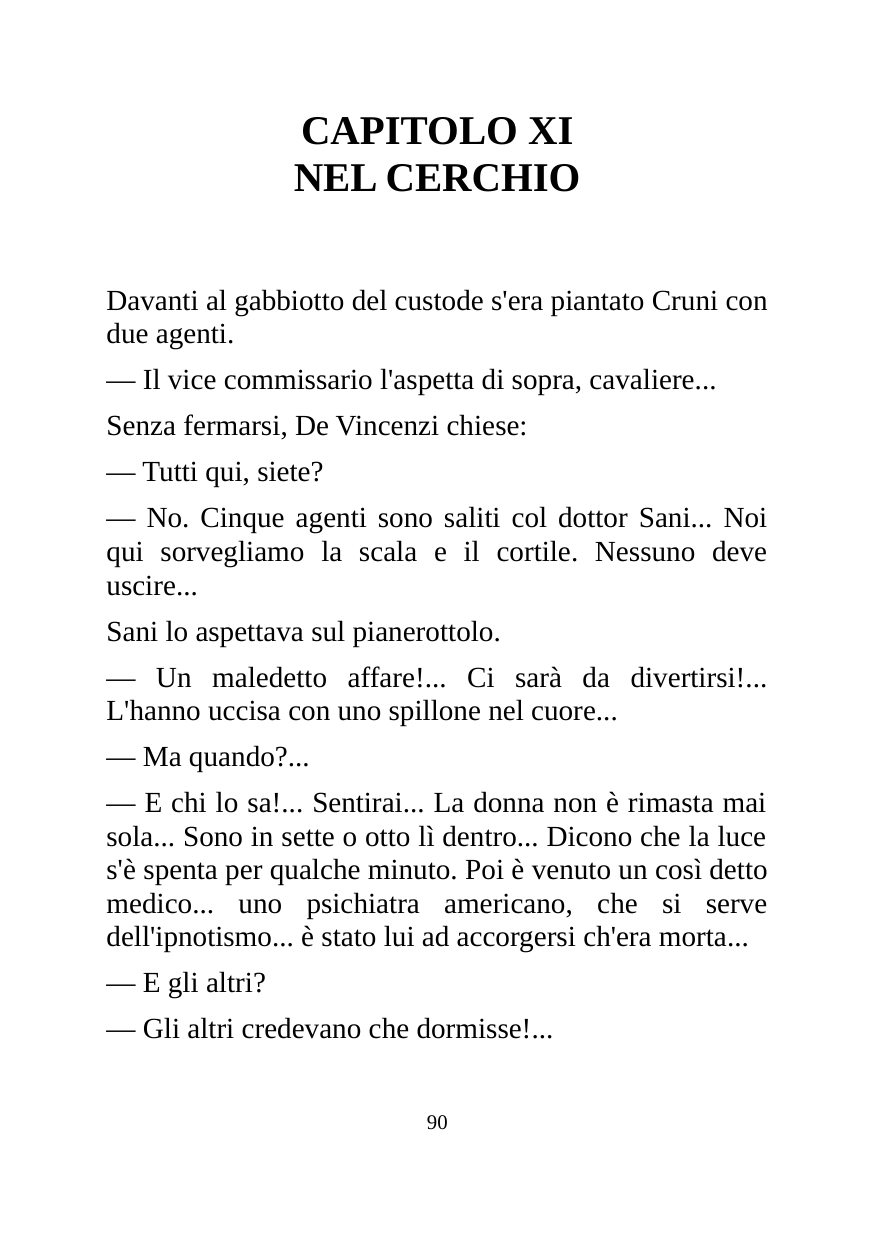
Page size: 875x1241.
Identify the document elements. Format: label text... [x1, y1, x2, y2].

subtitle CAPITOLO XI NEL CERCHIO [106, 106, 768, 200]
text — Il vice commissario l'aspetta di sopra, cavaliere... [106, 362, 768, 396]
text — No. Cinque agenti sono saliti col dottor Sani... Noi qui sorvegliamo la scala e il cortile. Nessuno deve uscire... [106, 501, 768, 601]
text — Gli altri credevano che dormisse!... [106, 1012, 768, 1045]
text Sani lo aspettava sul pianerottolo. [106, 614, 768, 647]
text Senza fermarsi, De Vincenzi chiese: [106, 408, 768, 442]
text — Ma quando?... [106, 739, 768, 773]
text — Un maledetto affare!... Ci sarà da divertirsi!... L'hanno uccisa con uno spillone nel cuore... [106, 660, 768, 727]
text — Tutti qui, siete? [106, 454, 768, 488]
text Davanti al gabbiotto del custode s'era piantato Cruni con due agenti. [106, 283, 768, 350]
text — E gli altri? [106, 966, 768, 999]
text — E chi lo sa!... Sentirai... La donna non è rimasta mai sola... Sono in sette o otto lì dentro... Dicono che la luce s'è spenta per qualche minuto. Poi è venuto un così detto medico... uno psichiatra americano, che si serve dell'ipnotismo... è stato lui ad accorgersi ch'era morta... [106, 785, 768, 953]
